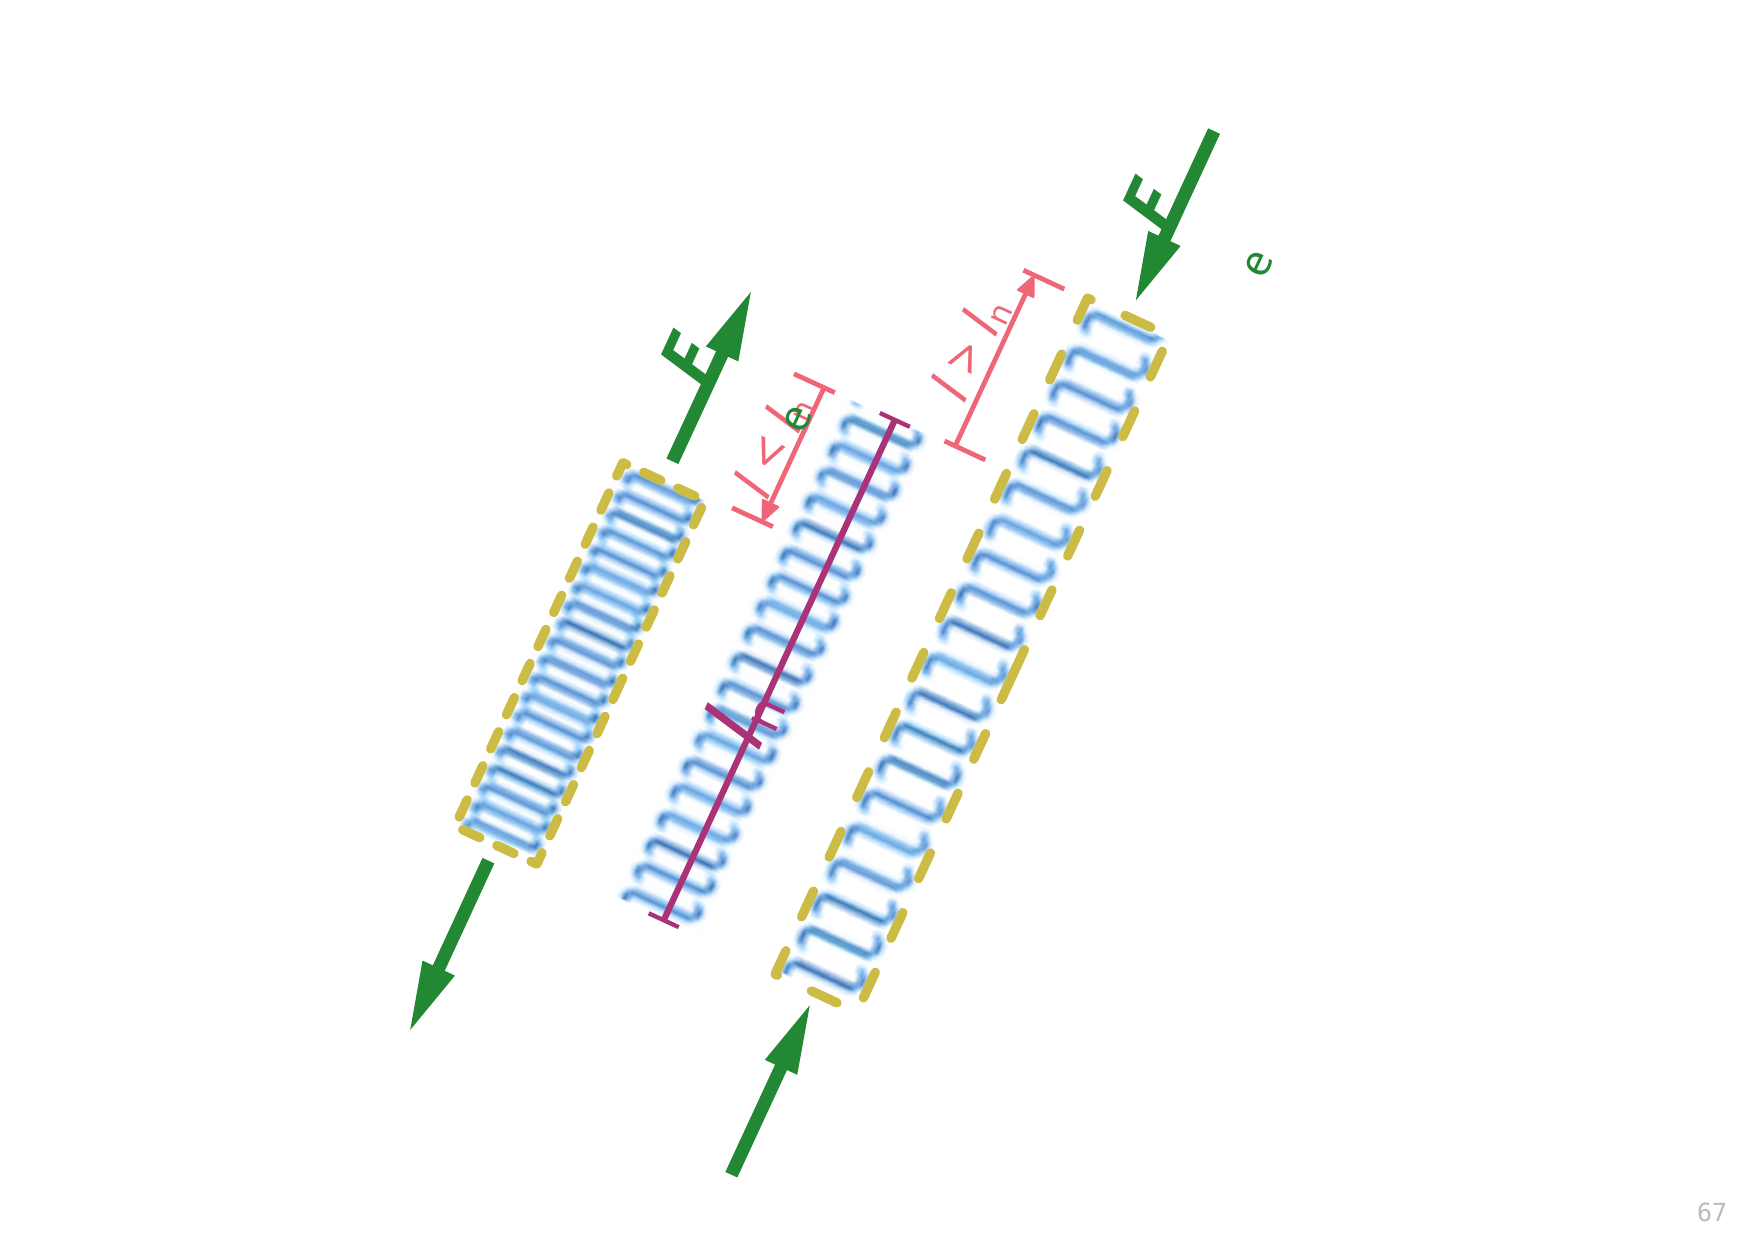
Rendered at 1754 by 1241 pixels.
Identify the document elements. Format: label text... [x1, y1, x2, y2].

text_box [410, 857, 495, 1030]
picture [722, 397, 890, 682]
picture [613, 737, 734, 916]
text_box [725, 1005, 810, 1178]
text_box ln [660, 648, 789, 768]
text_box [1135, 128, 1221, 301]
picture [669, 424, 932, 936]
text_box Fe [1080, 128, 1192, 243]
text_box [666, 292, 751, 465]
picture [782, 305, 1171, 1010]
text_box Fe [618, 282, 730, 401]
picture [453, 466, 708, 857]
